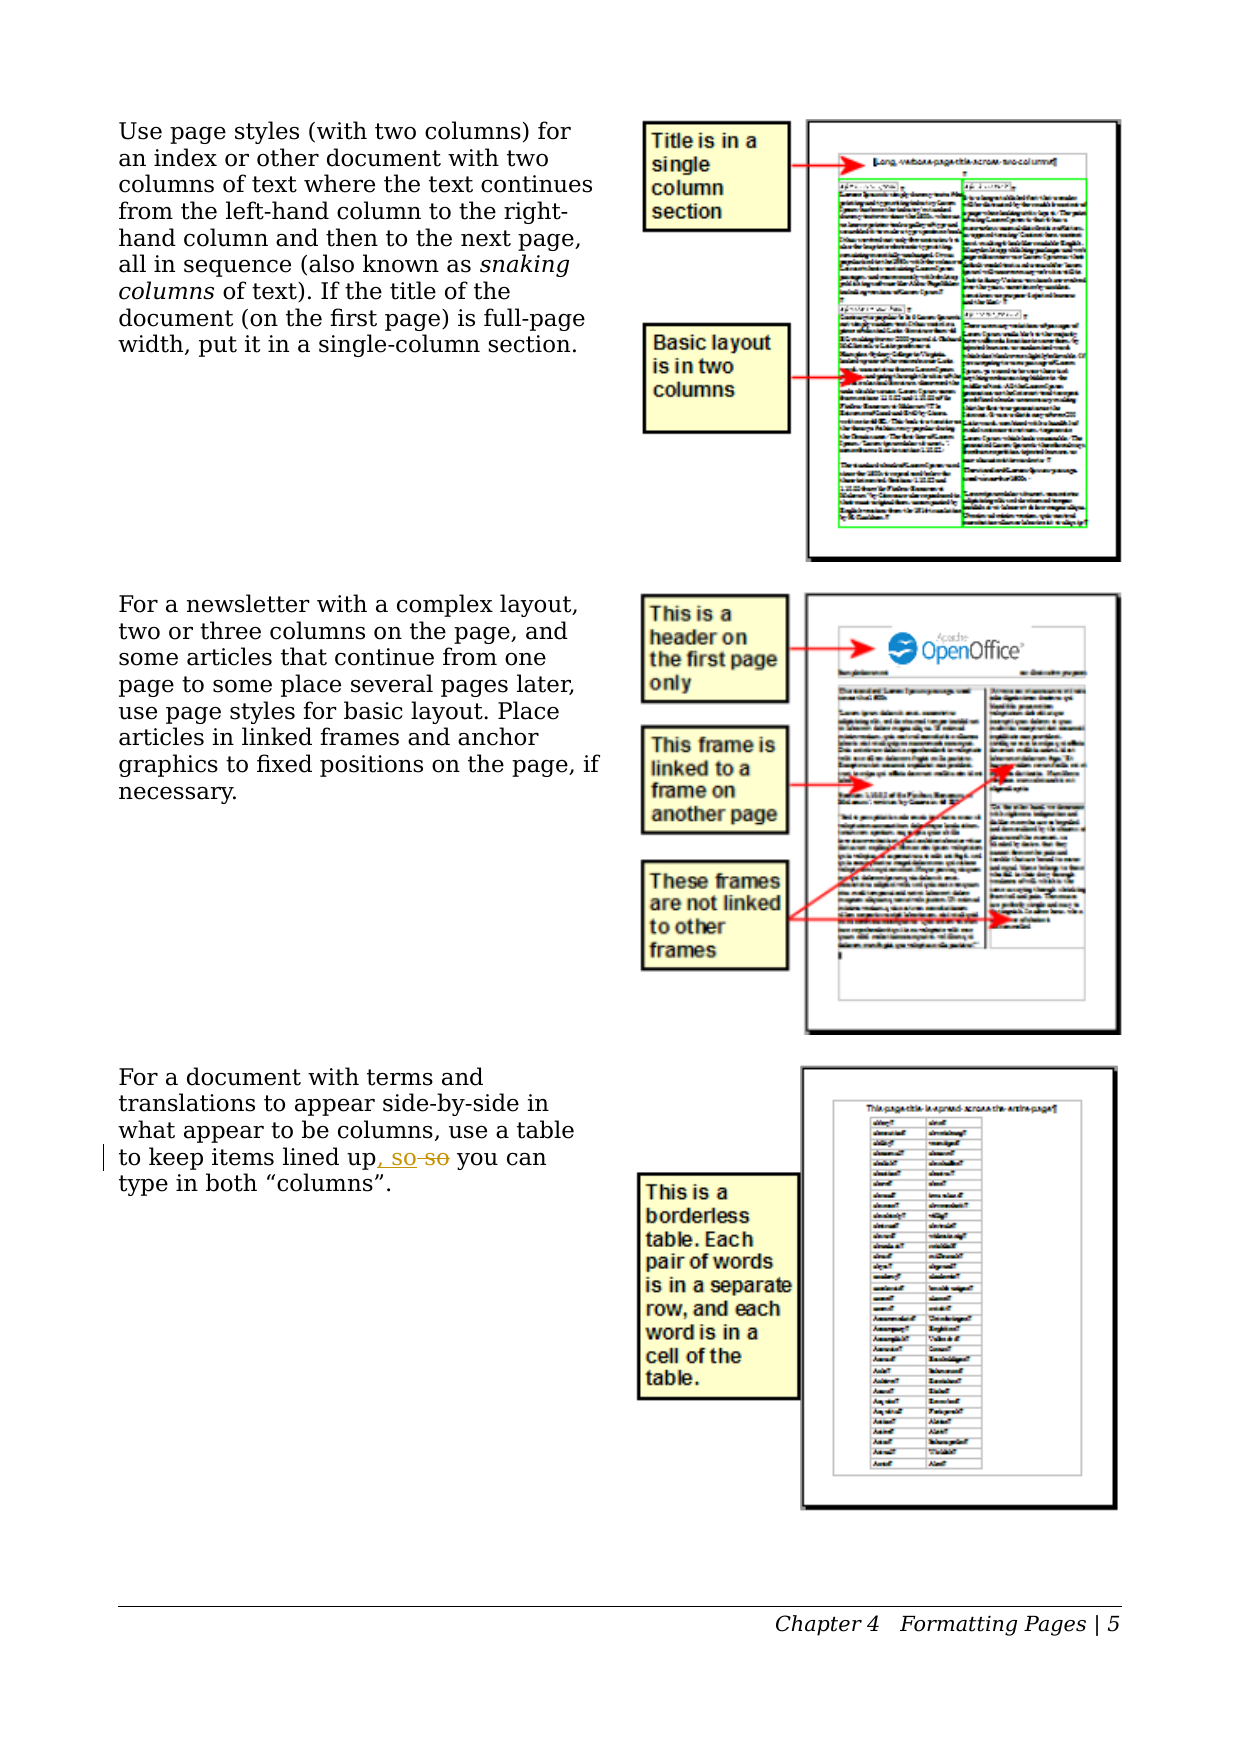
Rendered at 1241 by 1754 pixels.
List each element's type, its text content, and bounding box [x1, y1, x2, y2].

table_cell [603, 1064, 1122, 1541]
picture [638, 591, 1123, 1035]
table_cell Use page styles (with two columns) for an index or other document with two columns of text where the text continues from the left-hand column to the right-hand column and then to the next page, all in sequence (also known as snaking columns of text). If the title of the document (on the first page) is full-page width, put it in a single-column section. [118, 118, 603, 591]
picture [634, 1063, 1123, 1512]
table_cell For a document with terms and translations to appear side-by-side in what appear to be columns, use a table to keep items lined up, so you can type in both “columns”. [118, 1064, 603, 1541]
picture [638, 118, 1123, 562]
table_cell [603, 591, 1122, 1064]
table_cell For a newsletter with a complex layout, two or three columns on the page, and some articles that continue from one page to some place several pages later, use page styles for basic layout. Place articles in linked frames and anchor graphics to fixed positions on the page, if necessary. [118, 591, 603, 1064]
table_cell [603, 118, 1122, 591]
